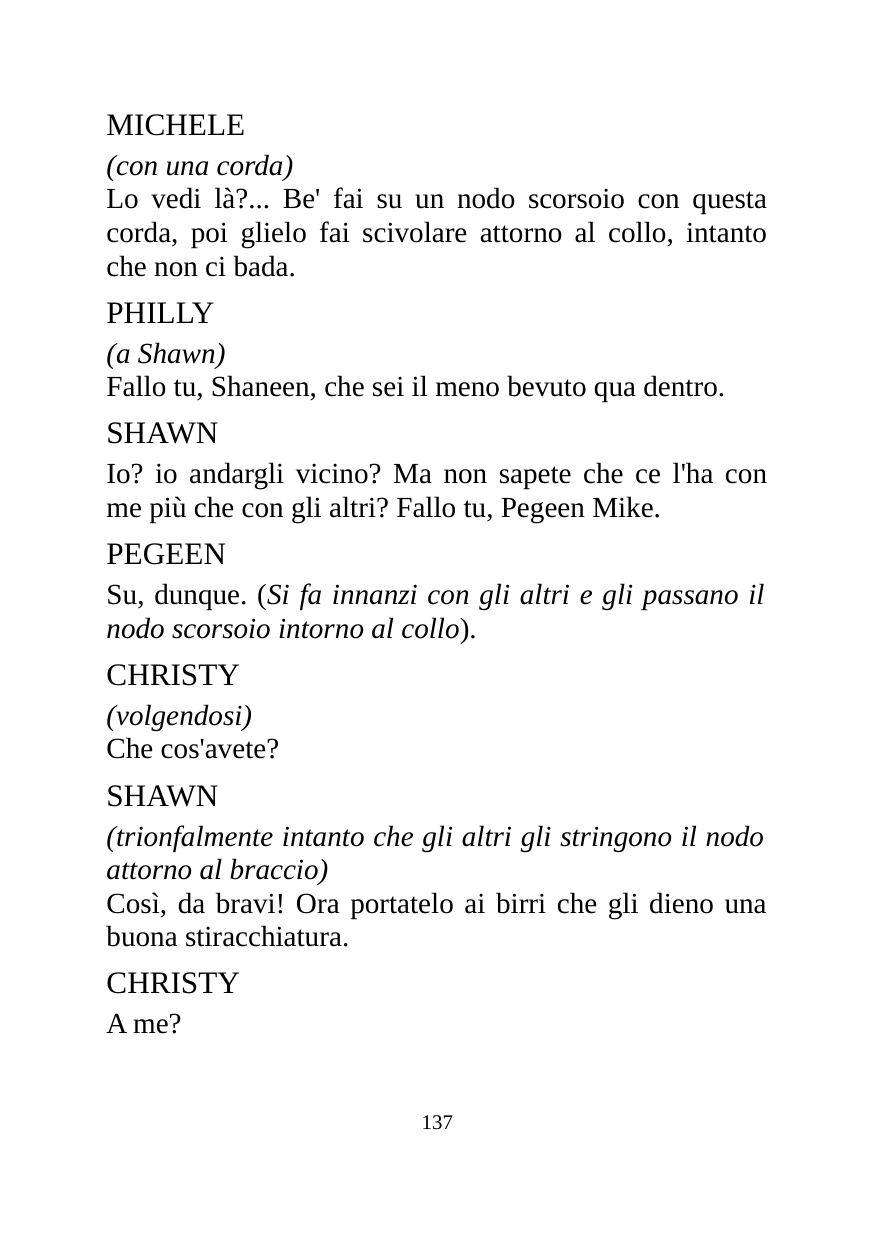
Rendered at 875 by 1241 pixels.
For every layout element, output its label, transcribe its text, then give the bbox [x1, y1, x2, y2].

text A me? [106, 1007, 768, 1040]
text (con una corda) [106, 148, 768, 182]
text SHAWN [106, 415, 768, 451]
text (a Shawn) [106, 336, 768, 369]
text Così, da bravi! Ora portatelo ai birri che gli dieno una buona stiracchiatura. [106, 886, 768, 953]
text MICHELE [106, 106, 768, 142]
text Che cos'avete? [106, 732, 768, 765]
text Lo vedi là?... Be' fai su un nodo scorsoio con questa corda, poi glielo fai scivolare attorno al collo, intanto che non ci bada. [106, 182, 768, 282]
text CHRISTY [106, 965, 768, 1001]
text Su, dunque. (Si fa innanzi con gli altri e gli passano il nodo scorsoio intorno al collo). [106, 577, 768, 644]
text PEGEEN [106, 536, 768, 571]
text Fallo tu, Shaneen, che sei il meno bevuto qua dentro. [106, 369, 768, 403]
text CHRISTY [106, 656, 768, 692]
text (trionfalmente intanto che gli altri gli stringono il nodo attorno al braccio) [106, 819, 768, 886]
text (volgendosi) [106, 698, 768, 732]
text Io? io andargli vicino? Ma non sapete che ce l'ha con me più che con gli altri? Fallo tu, Pegeen Mike. [106, 457, 768, 524]
text PHILLY [106, 294, 768, 330]
text SHAWN [106, 777, 768, 813]
